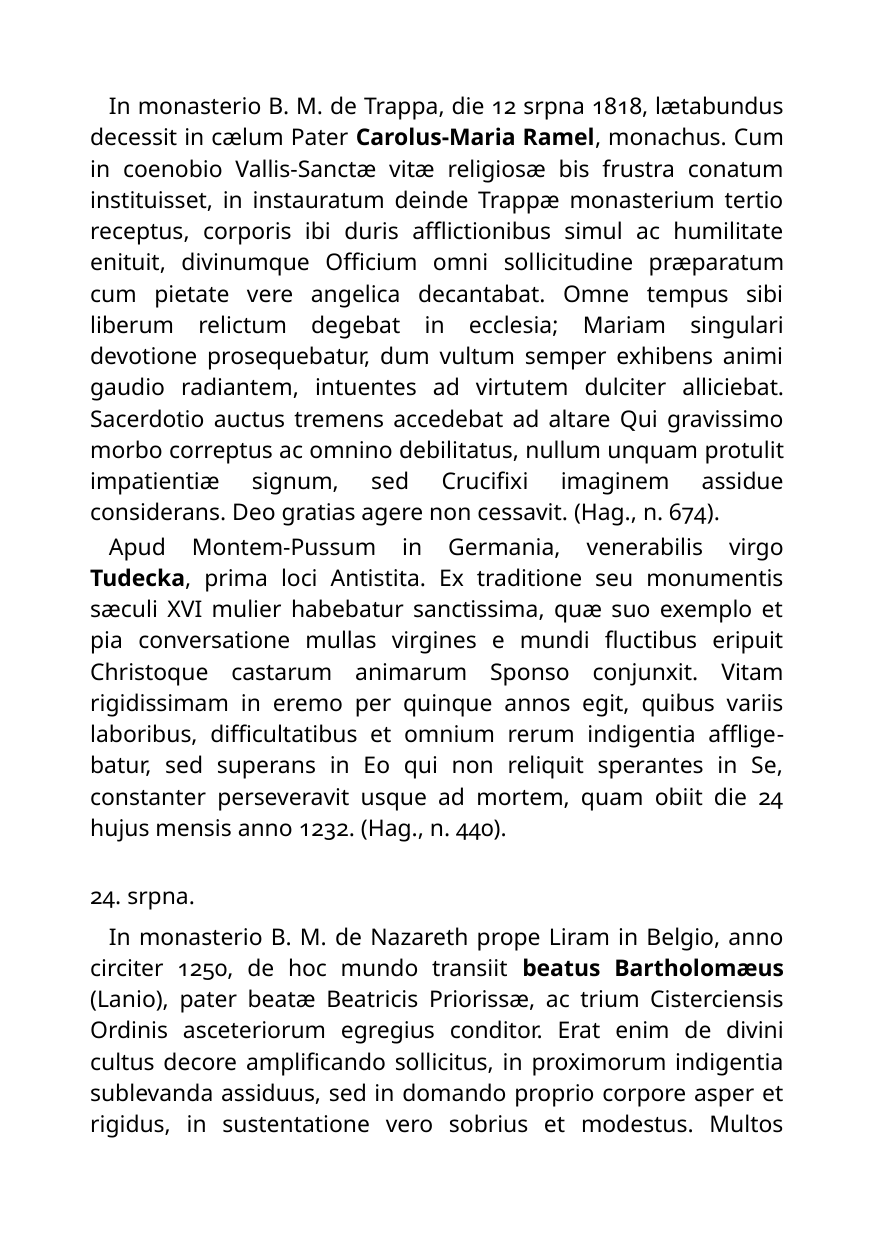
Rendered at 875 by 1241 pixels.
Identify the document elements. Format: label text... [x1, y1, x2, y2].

text In monasterio B. M. de Nazareth prope Liram in Belgio, anno circiter 1250, de hoc mundo transiit beatus Bartholomæus (Lanio), pater beatæ Beatricis Priorissæ, ac trium Cisterciensis Ordinis asceteriorum egregius conditor. Erat enim de divini cultus decore amplificando sollicitus, in proximorum indigentia sublevanda assiduus, sed in domando proprio corpore asper et rigidus, in sustentatione vero sobrius et modestus. Multos [90, 921, 784, 1139]
text 24. srpna. [90, 880, 784, 912]
text In monasterio B. M. de Trappa, die 12 srpna 1818, lætabundus decessit in cælum Pater Carolus-Maria Ramel, monachus. Cum in coenobio Vallis-Sanctæ vitæ religiosæ bis frustra conatum instituisset, in instauratum deinde Trappæ monasterium tertio receptus, corporis ibi duris afflictionibus simul ac humilitate enituit, divinumque Officium omni sol­licitudine præparatum cum pietate vere angelica decantabat. Omne tempus sibi liberum relictum degebat in ecclesia; Mariam singulari devotione prosequebatur, dum vultum semper exhibens animi gaudio radiantem, intuentes ad virtu­tem dulciter alliciebat. Sacerdotio auctus tremens accedebat ad altare Qui gravissimo morbo correptus ac omnino debili­tatus, nullum unquam protulit impatientiæ signum, sed Crucifixi imaginem assidue considerans. Deo gratias agere non cessavit. (Hag., n. 674). [90, 90, 784, 527]
text Apud Montem-Pussum in Germania, venerabilis virgo Tudecka, prima loci Antistita. Ex traditione seu monumentis sæculi XVI mulier habebatur sanctissima, quæ suo exemplo et pia conversatione mullas virgines e mundi fluctibus eripuit Christoque castarum animarum Sponso conjunxit. Vitam rigidissimam in eremo per quinque annos egit, quibus variis laboribus, difficultatibus et omnium rerum indigentia afflige­batur, sed superans in Eo qui non reliquit sperantes in Se, constanter perseveravit usque ad mortem, quam obiit die 24 hujus mensis anno 1232. (Hag., n. 440). [90, 531, 784, 843]
